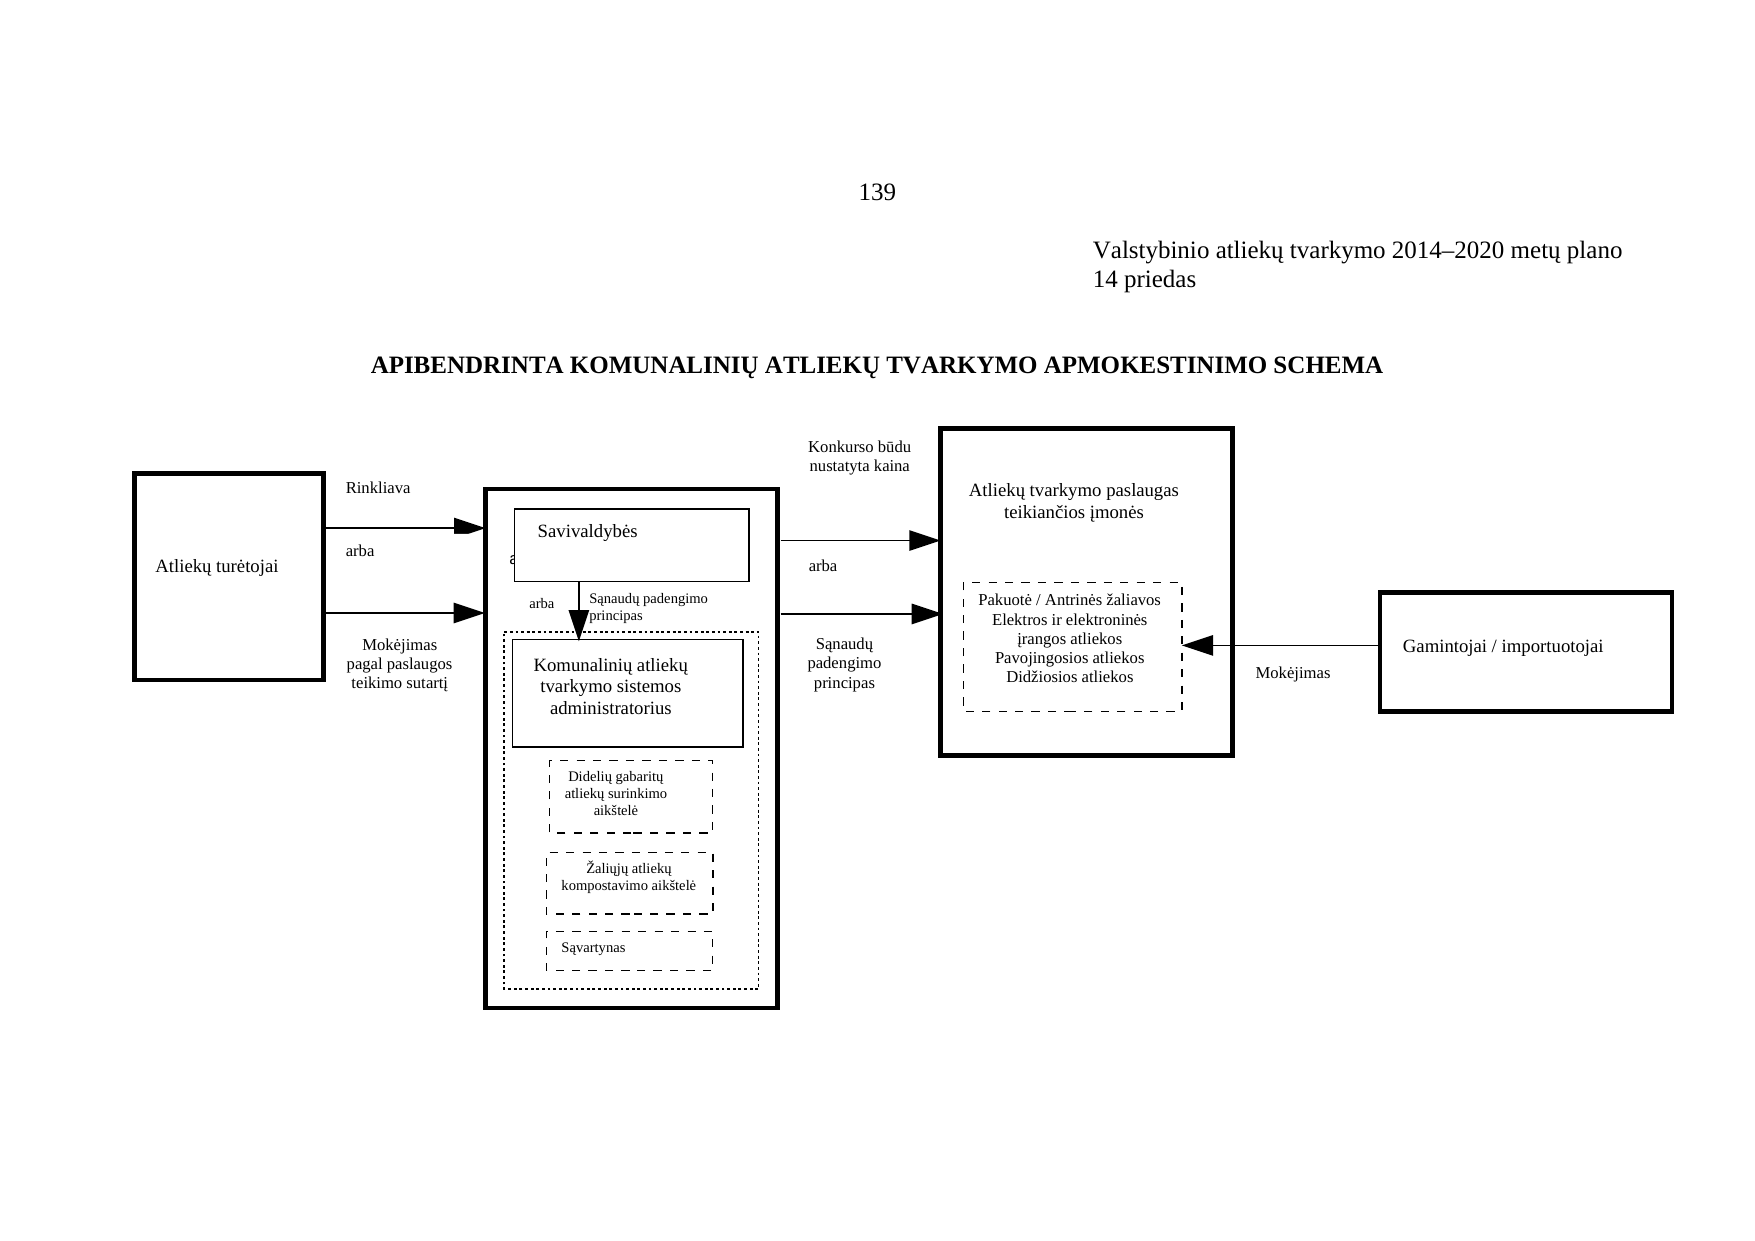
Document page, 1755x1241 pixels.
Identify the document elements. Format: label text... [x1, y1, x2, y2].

text APIBENDRINTA KOMUNALINIŲ ATLIEKŲ TVARKYMO APMOKESTINIMO SCHEMA [118, 350, 1636, 379]
text Valstybinio atliekų tvarkymo 2014–2020 metų plano 14 priedas [1093, 235, 1636, 293]
